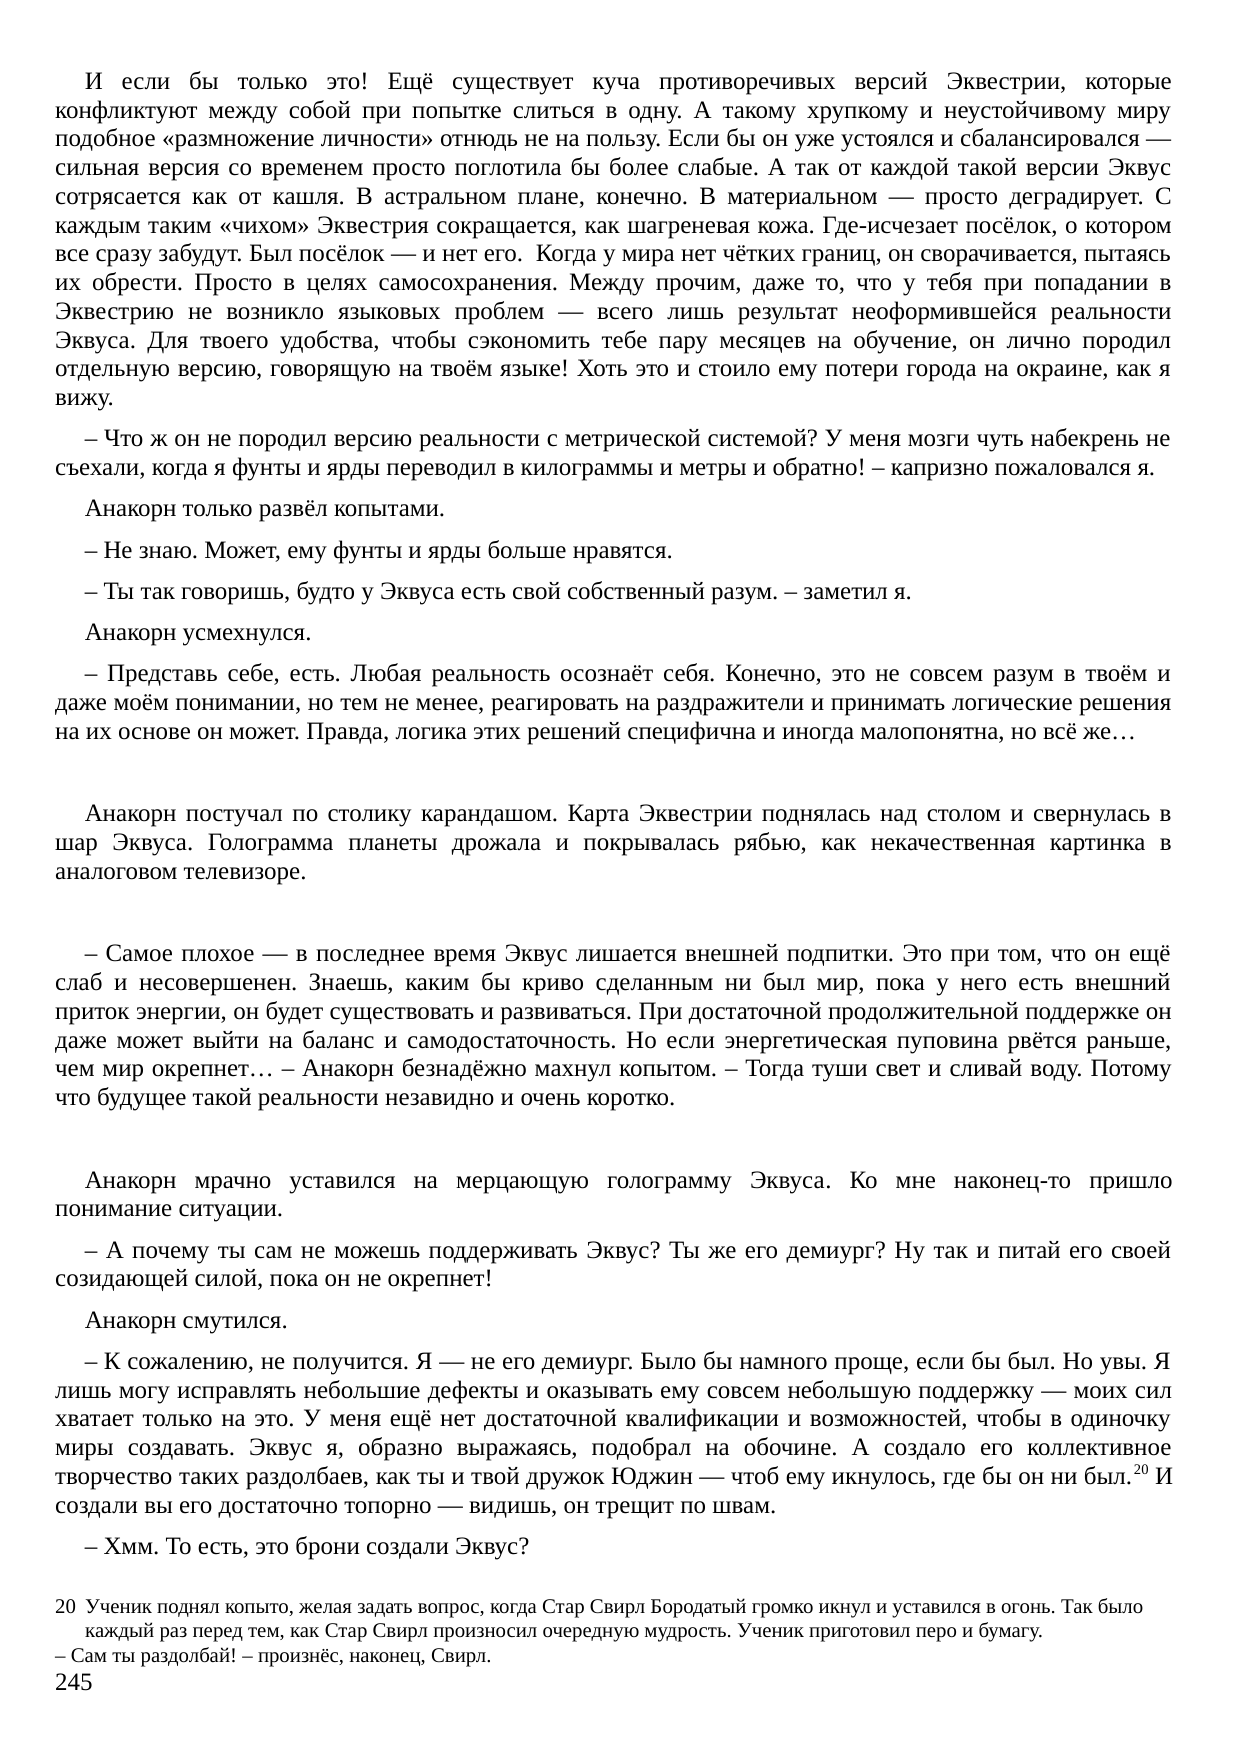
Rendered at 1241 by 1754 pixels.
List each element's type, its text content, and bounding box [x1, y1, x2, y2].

text – Не знаю. Может, ему фунты и ярды больше нравятся. [55, 535, 1173, 563]
text Анакорн смутился. [55, 1305, 1173, 1333]
text – Сам ты раздолбай! – произнёс, наконец, Свирл. [55, 1642, 1173, 1667]
text Анакорн постучал по столику карандашом. Карта Эквестрии поднялась над столом и свернулась в шар Эквуса. Голограмма планеты дрожала и покрывалась рябью, как некачественная картинка в аналоговом телевизоре. [55, 798, 1173, 885]
text – А почему ты сам не можешь поддерживать Эквус? Ты же его демиург? Ну так и питай его своей созидающей силой, пока он не окрепнет! [55, 1235, 1173, 1292]
text – Представь себе, есть. Любая реальность осознаёт себя. Конечно, это не совсем разум в твоём и даже моём понимании, но тем не менее, реагировать на раздражители и принимать логические решения на их основе он может. Правда, логика этих решений специфична и иногда малопонятна, но всё же… [55, 658, 1173, 745]
text – К сожалению, не получится. Я — не его демиург. Было бы намного проще, если бы был. Но увы. Я лишь могу исправлять небольшие дефекты и оказывать ему совсем небольшую поддержку — моих сил хватает только на это. У меня ещё нет достаточной квалификации и возможностей, чтобы в одиночку миры создавать. Эквус я, образно выражаясь, подобрал на обочине. А создало его коллективное творчество таких раздолбаев, как ты и твой дружок Юджин — чтоб ему икнулось, где бы он ни был. И создали вы его достаточно топорно — видишь, он трещит по швам. [55, 1346, 1173, 1518]
text Анакорн только развёл копытами. [55, 493, 1173, 522]
text Ученик поднял копыто, желая задать вопрос, когда Стар Свирл Бородатый громко икнул и уставился в огонь. Так было каждый раз перед тем, как Стар Свирл произносил очередную мудрость. Ученик приготовил перо и бумагу. [55, 1594, 1173, 1642]
text – Самое плохое — в последнее время Эквус лишается внешней подпитки. Это при том, что он ещё слаб и несовершенен. Знаешь, каким бы криво сделанным ни был мир, пока у него есть внешний приток энергии, он будет существовать и развиваться. При достаточной продолжительной поддержке он даже может выйти на баланс и самодостаточность. Но если энергетическая пуповина рвётся раньше, чем мир окрепнет… – Анакорн безнадёжно махнул копытом. – Тогда туши свет и сливай воду. Потому что будущее такой реальности незавидно и очень коротко. [55, 938, 1173, 1111]
text – Хмм. То есть, это брони создали Эквус? [55, 1531, 1173, 1560]
text – Ты так говоришь, будто у Эквуса есть свой собственный разум. – заметил я. [55, 576, 1173, 605]
text Анакорн усмехнулся. [55, 617, 1173, 646]
text – Что ж он не породил версию реальности с метрической системой? У меня мозги чуть набекрень не съехали, когда я фунты и ярды переводил в килограммы и метры и обратно! – капризно пожаловался я. [55, 423, 1173, 481]
text Анакорн мрачно уставился на мерцающую голограмму Эквуса. Ко мне наконец-то пришло понимание ситуации. [55, 1165, 1173, 1222]
text И если бы только это! Ещё существует куча противоречивых версий Эквестрии, которые конфликтуют между собой при попытке слиться в одну. А такому хрупкому и неустойчивому миру подобное «размножение личности» отнюдь не на пользу. Если бы он уже устоялся и сбалансировался — сильная версия со временем просто поглотила бы более слабые. А так от каждой такой версии Эквус сотрясается как от кашля. В астральном плане, конечно. В материальном — просто деградирует. С каждым таким «чихом» Эквестрия сокращается, как шагреневая кожа. Где-исчезает посёлок, о котором все сразу забудут. Был посёлок — и нет его. Когда у мира нет чётких границ, он сворачивается, пытаясь их обрести. Просто в целях самосохранения. Между прочим, даже то, что у тебя при попадании в Эквестрию не возникло языковых проблем — всего лишь результат неоформившейся реальности Эквуса. Для твоего удобства, чтобы сэкономить тебе пару месяцев на обучение, он лично породил отдельную версию, говорящую на твоём языке! Хоть это и стоило ему потери города на окраине, как я вижу. [55, 66, 1173, 411]
